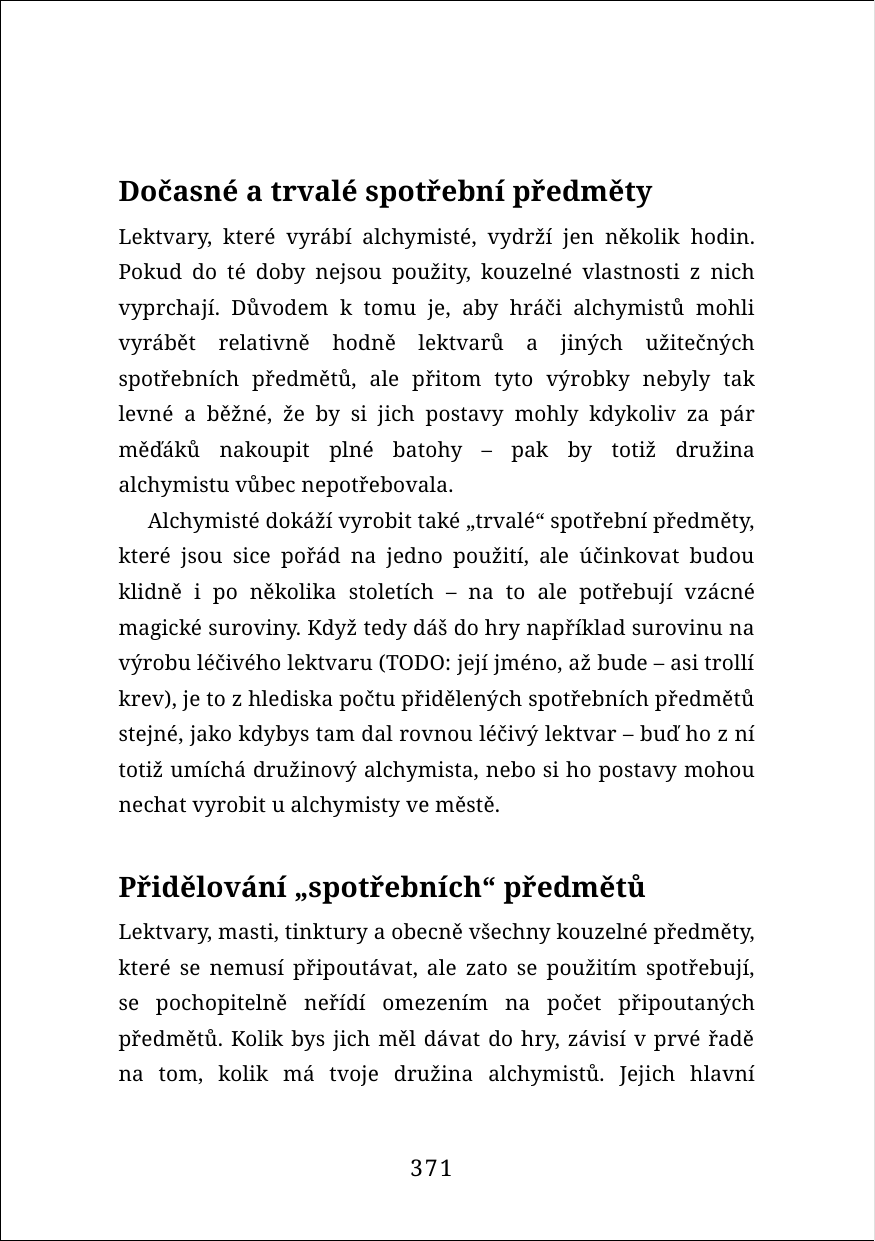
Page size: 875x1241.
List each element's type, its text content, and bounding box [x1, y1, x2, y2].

text Lektvary, masti, tinktury a obecně všechny kouzelné předměty, které se nemusí připoutávat, ale zato se použitím spotřebují, se pochopitelně neřídí omezením na počet připoutaných předmětů. Kolik bys jich měl dávat do hry, závisí v prvé řadě na tom, kolik má tvoje družina alchymistů. Jejich hlavní [118, 917, 756, 1088]
subtitle Dočasné a trvalé spotřební předměty [118, 172, 756, 210]
text Lektvary, které vyrábí alchymisté, vydrží jen několik hodin. Pokud do té doby nejsou použity, kouzelné vlastnosti z nich vyprchají. Důvodem k tomu je, aby hráči alchymistů mohli vyrábět relativně hodně lektvarů a jiných užitečných spotřebních předmětů, ale přitom tyto výrobky nebyly tak levné a běžné, že by si jich postavy mohly kdykoliv za pár měďáků nakoupit plné batohy – pak by totiž družina alchymistu vůbec nepotřebovala. Alchymisté dokáží vyrobit také „trvalé“ spotřební předměty, které jsou sice pořád na jedno použití, ale účinkovat budou klidně i po několika stoletích – na to ale potřebují vzácné magické suroviny. Když tedy dáš do hry například surovinu na výrobu léčivého lektvaru (TODO: její jméno, až bude – asi trollí krev), je to z hlediska počtu přidělených spotřebních předmětů stejné, jako kdybys tam dal rovnou léčivý lektvar – buď ho z ní totiž umíchá družinový alchymista, nebo si ho postavy mohou nechat vyrobit u alchymisty ve městě. [118, 222, 756, 819]
subtitle Přidělování „spotřebních“ předmětů [118, 867, 756, 905]
